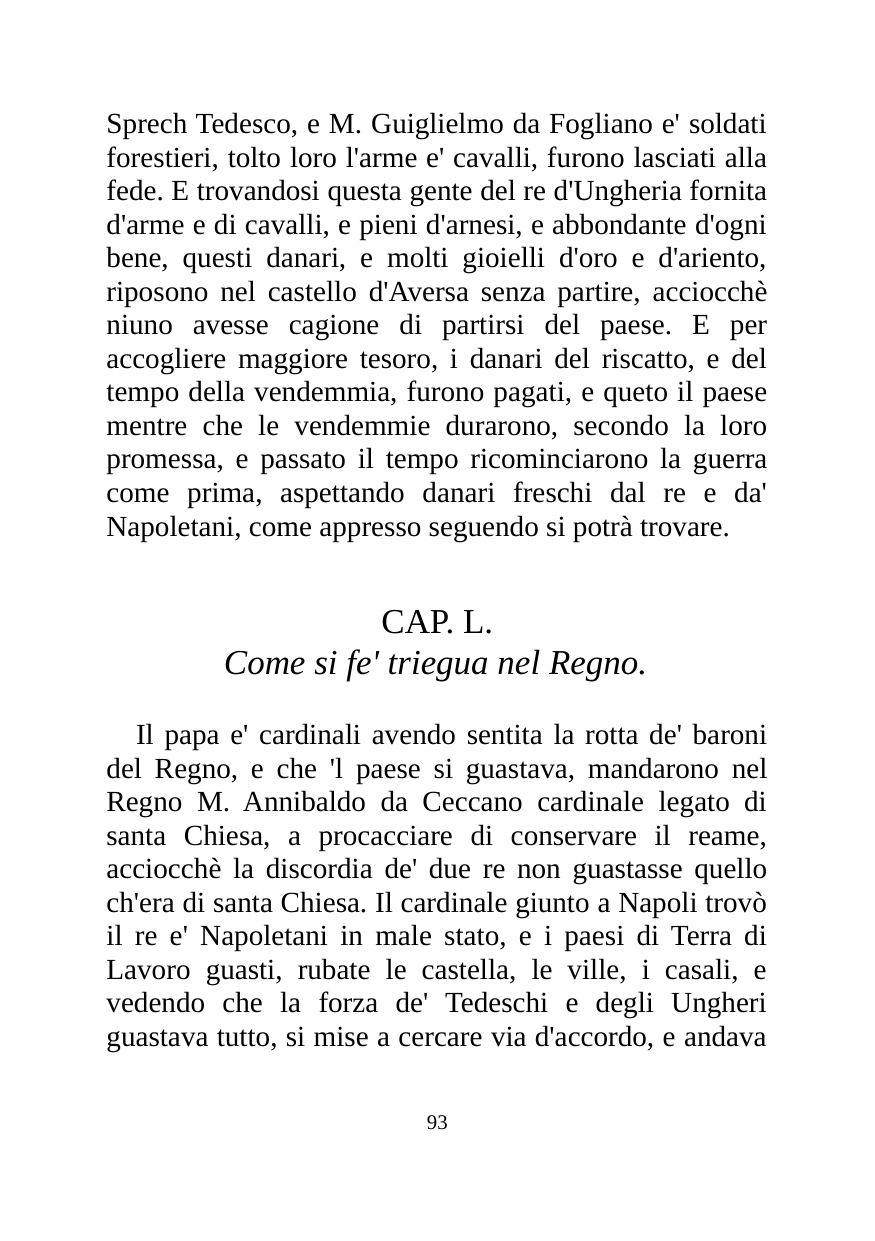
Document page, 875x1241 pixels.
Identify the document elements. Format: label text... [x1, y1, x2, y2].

text Il papa e' cardinali avendo sentita la rotta de' baroni del Regno, e che 'l paese si guastava, mandarono nel Regno M. Annibaldo da Ceccano cardinale legato di santa Chiesa, a procacciare di conservare il reame, acciocchè la discordia de' due re non guastasse quello ch'era di santa Chiesa. Il cardinale giunto a Napoli trovò il re e' Napoletani in male stato, e i paesi di Terra di Lavoro guasti, rubate le castella, le ville, i casali, e vedendo che la forza de' Tedeschi e degli Ungheri guastava tutto, si mise a cercare via d'accordo, e andava [106, 717, 768, 1053]
subtitle CAP. L. Come si fe' triegua nel Regno. [106, 601, 768, 682]
text Sprech Tedesco, e M. Guiglielmo da Fogliano e' soldati forestieri, tolto loro l'arme e' cavalli, furono lasciati alla fede. E trovandosi questa gente del re d'Ungheria fornita d'arme e di cavalli, e pieni d'arnesi, e abbondante d'ogni bene, questi danari, e molti gioielli d'oro e d'ariento, riposono nel castello d'Aversa senza partire, acciocchè niuno avesse cagione di partirsi del paese. E per accogliere maggiore tesoro, i danari del riscatto, e del tempo della vendemmia, furono pagati, e queto il paese mentre che le vendemmie durarono, secondo la loro promessa, e passato il tempo ricominciarono la guerra come prima, aspettando danari freschi dal re e da' Napoletani, come appresso seguendo si potrà trovare. [106, 106, 768, 542]
